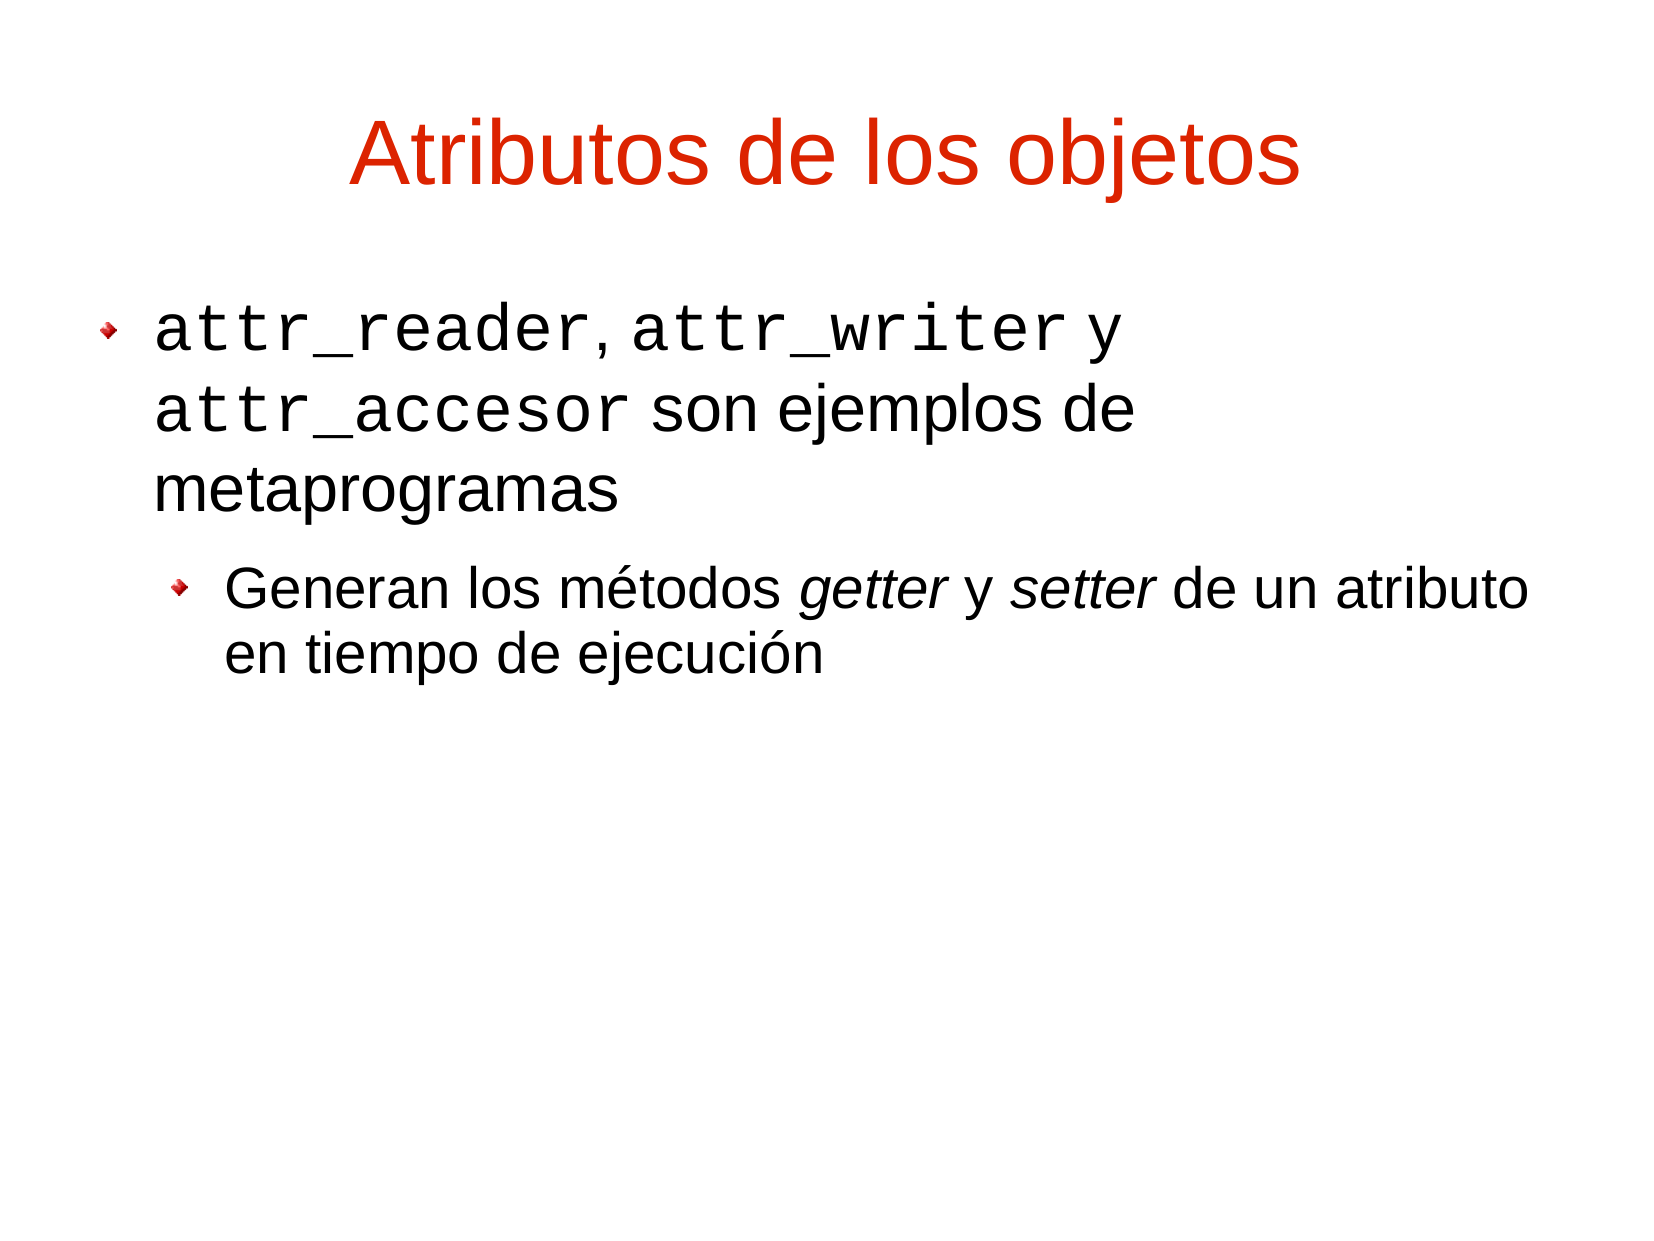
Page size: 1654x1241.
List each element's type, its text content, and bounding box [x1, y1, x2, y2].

title Atributos de los objetos [82, 49, 1571, 257]
list attr_reader, attr_writer y attr_accesor son ejemplos de metaprogramas Generan los métodos getter y setter de un atributo en tiempo de ejecución [82, 290, 1571, 1109]
